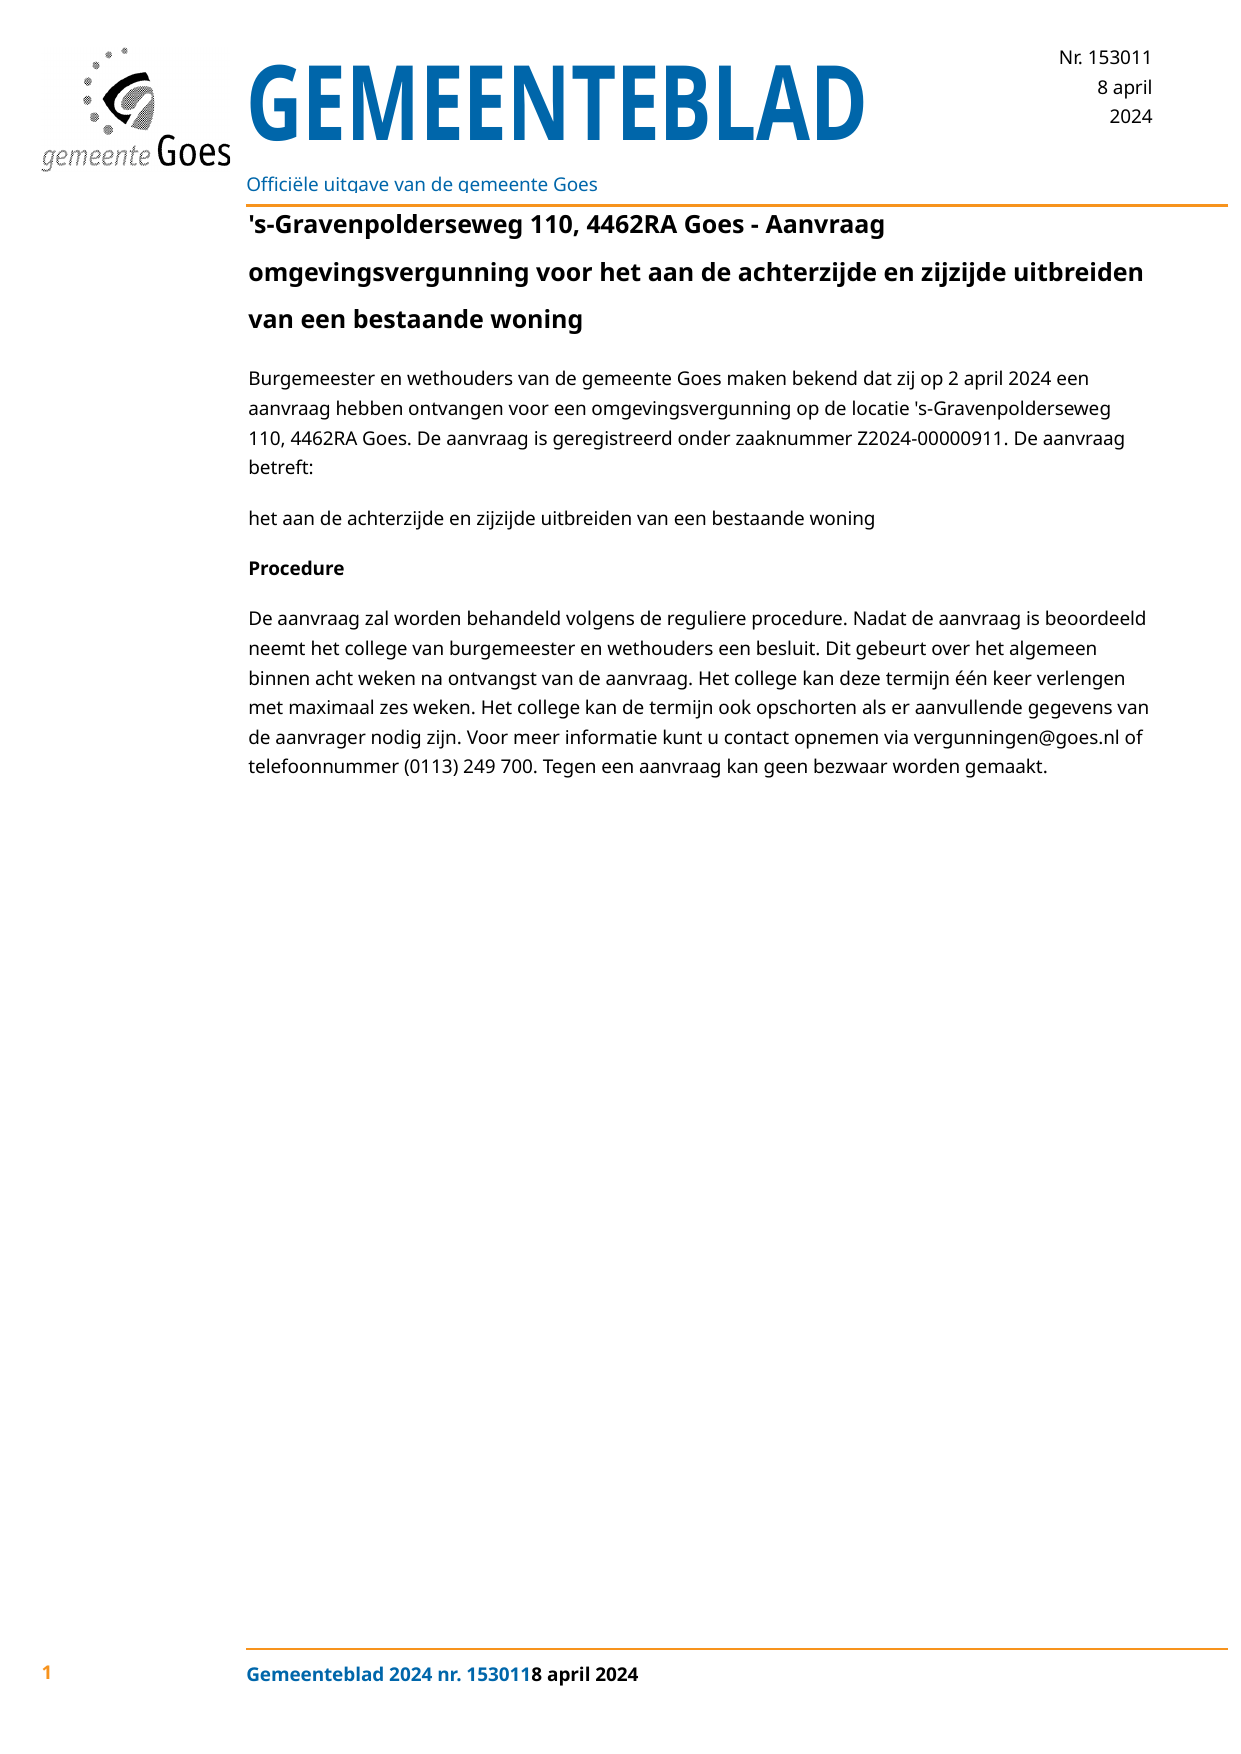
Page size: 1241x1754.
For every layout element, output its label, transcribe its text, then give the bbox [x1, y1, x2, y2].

text het aan de achterzijde en zijzijde uitbreiden van een bestaande woning [248, 505, 1152, 530]
text Burgemeester en wethouders van de gemeente Goes maken bekend dat zij op 2 april 2024 een aanvraag hebben ontvangen voor een omgevingsvergunning op de locatie 's-Gravenpolderseweg 110, 4462RA Goes. De aanvraag is geregistreerd onder zaaknummer Z2024-00000911. De aanvraag betreft: [248, 366, 1152, 480]
text 's-Gravenpolderseweg 110, 4462RA Goes - Aanvraag omgevingsvergunning voor het aan de achterzijde en zijzijde uitbreiden van een bestaande woning [248, 207, 1152, 336]
picture [41, 47, 231, 172]
text De aanvraag zal worden behandeld volgens de reguliere procedure. Nadat de aanvraag is beoordeeld neemt het college van burgemeester en wethouders een besluit. Dit gebeurt over het algemeen binnen acht weken na ontvangst van de aanvraag. Het college kan deze termijn één keer verlengen met maximaal zes weken. Het college kan de termijn ook opschorten als er aanvullende gegevens van de aanvrager nodig zijn. Voor meer informatie kunt u contact opnemen via vergunningen@goes.nl of telefoonnummer (0113) 249 700. Tegen een aanvraag kan geen bezwaar worden gemaakt. [248, 606, 1152, 779]
text Procedure [248, 555, 1152, 581]
